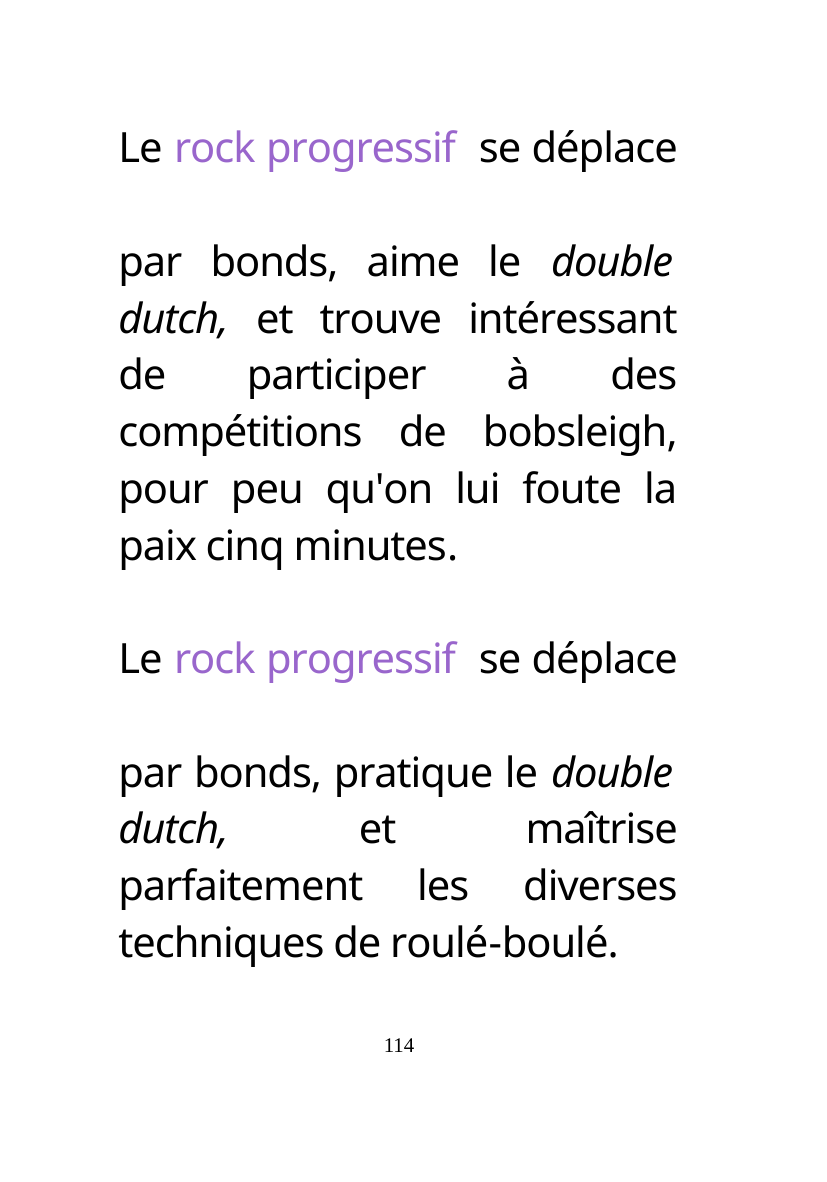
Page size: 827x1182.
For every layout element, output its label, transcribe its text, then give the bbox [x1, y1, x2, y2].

text Le rock progressif se déplace par bonds, pratique le double dutch, et maîtrise parfaitement les diverses techniques de roulé‑boulé. [118, 629, 678, 970]
text Le rock progressif se déplace par bonds, aime le double dutch, et trouve intéressant de participer à des compétitions de bobsleigh, pour peu qu'on lui foute la paix cinq minutes. [118, 118, 678, 572]
